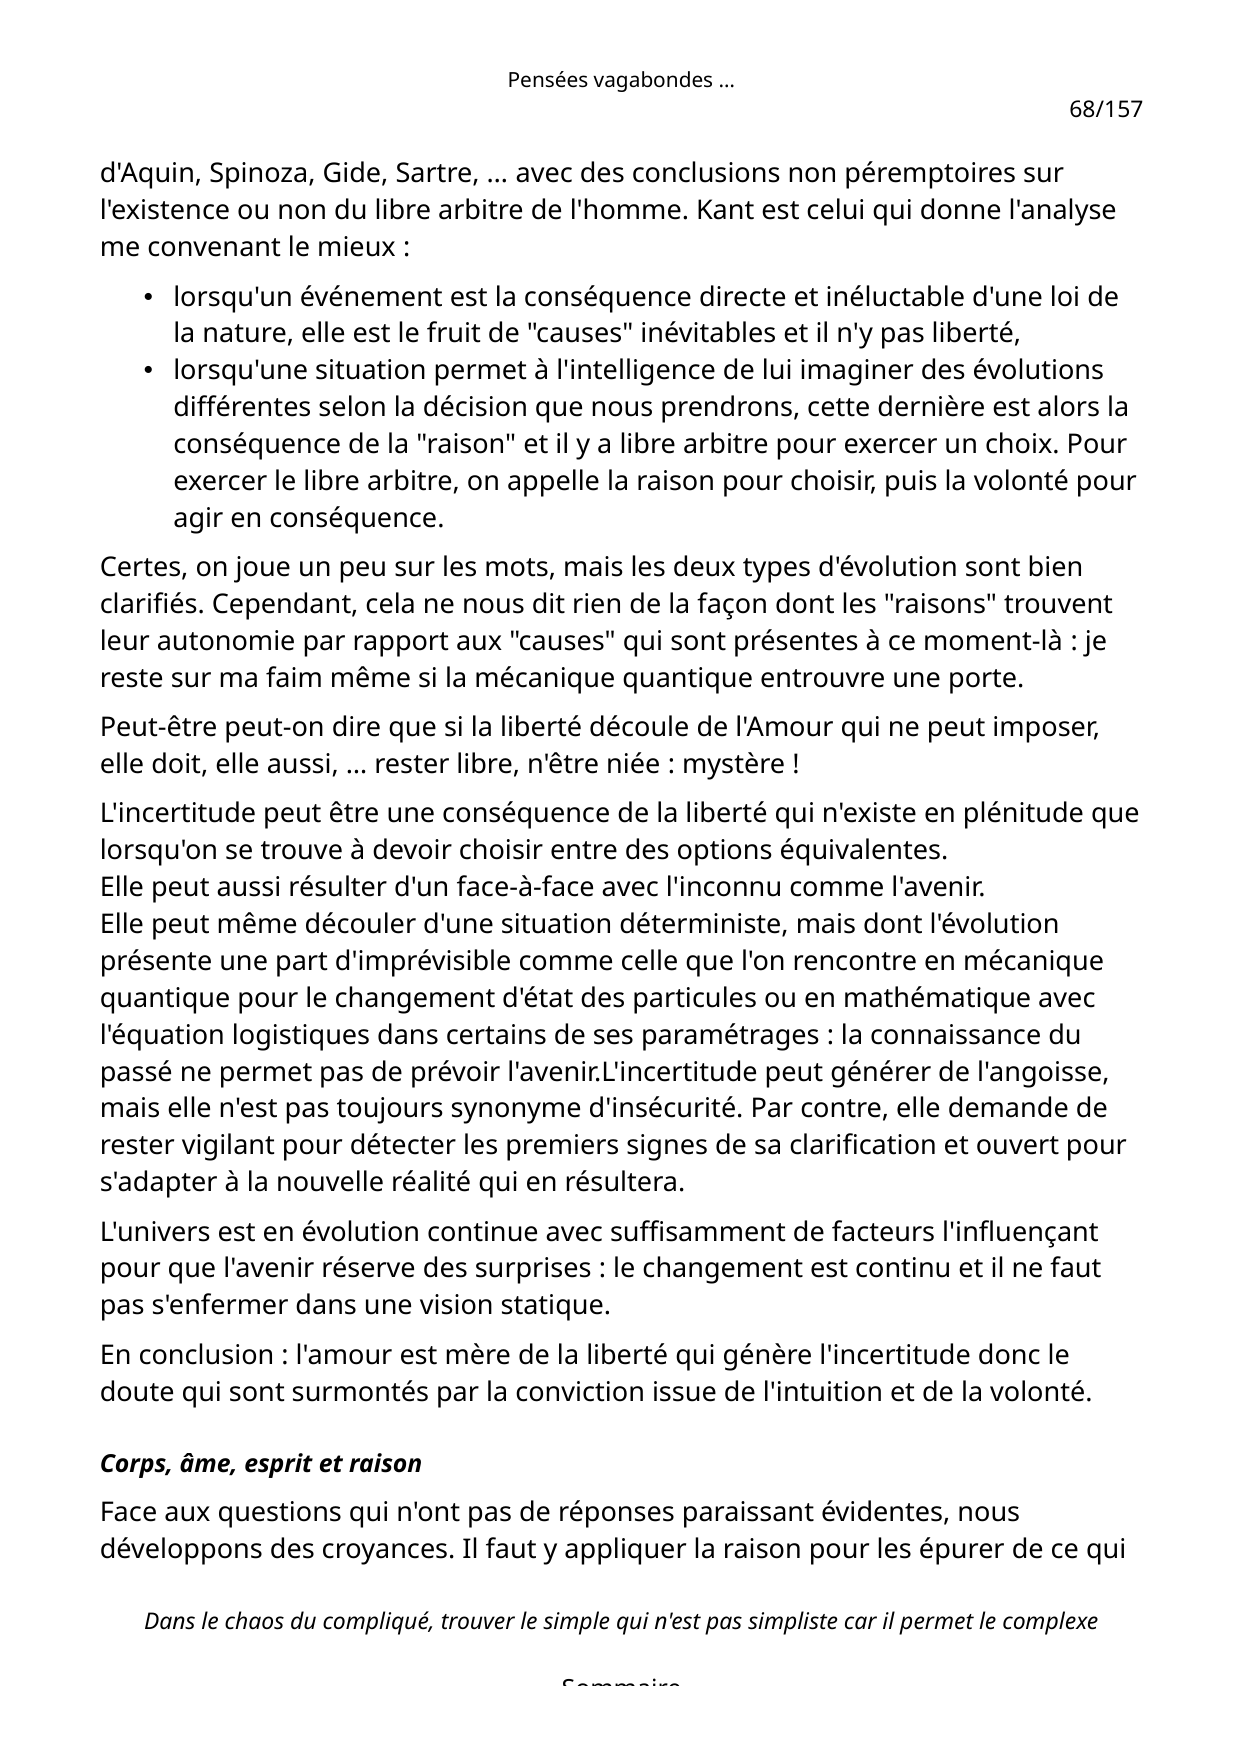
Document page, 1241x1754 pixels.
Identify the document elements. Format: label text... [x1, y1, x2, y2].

text En conclusion : l'amour est mère de la liberté qui génère l'incertitude donc le doute qui sont surmontés par la conviction issue de l'intuition et de la volonté. [99, 1335, 1143, 1409]
list lorsqu'un événement est la conséquence directe et inéluctable d'une loi de la nature, elle est le fruit de "causes" inévitables et il n'y pas liberté, [144, 277, 1143, 351]
subtitle Corps, âme, esprit et raison [99, 1446, 1143, 1480]
text L'univers est en évolution continue avec suffisamment de facteurs l'influençant pour que l'avenir réserve des surprises : le changement est continu et il ne faut pas s'enfermer dans une vision statique. [99, 1212, 1143, 1323]
text Certes, on joue un peu sur les mots, mais les deux types d'évolution sont bien clarifiés. Cependant, cela ne nous dit rien de la façon dont les "raisons" trouvent leur autonomie par rapport aux "causes" qui sont présentes à ce moment-là : je reste sur ma faim même si la mécanique quantique entrouvre une porte. [99, 548, 1143, 695]
text d'Aquin, Spinoza, Gide, Sartre, … avec des conclusions non péremptoires sur l'existence ou non du libre arbitre de l'homme. Kant est celui qui donne l'analyse me convenant le mieux : [99, 154, 1143, 264]
text Peut-être peut-on dire que si la liberté découle de l'Amour qui ne peut imposer, elle doit, elle aussi, … rester libre, n'être niée : mystère ! [99, 708, 1143, 781]
text L'incertitude peut être une conséquence de la liberté qui n'existe en plénitude que lorsqu'on se trouve à devoir choisir entre des options équivalentes. Elle peut aussi résulter d'un face-à-face avec l'inconnu comme l'avenir. Elle peut même découler d'une situation déterministe, mais dont l'évolution présente une part d'imprévisible comme celle que l'on rencontre en mécanique quantique pour le changement d'état des particules ou en mathématique avec l'équation logistiques dans certains de ses paramétrages : la connaissance du passé ne permet pas de prévoir l'avenir.L'incertitude peut générer de l'angoisse, mais elle n'est pas toujours synonyme d'insécurité. Par contre, elle demande de rester vigilant pour détecter les premiers signes de sa clarification et ouvert pour s'adapter à la nouvelle réalité qui en résultera. [99, 794, 1143, 1199]
list lorsqu'une situation permet à l'intelligence de lui imaginer des évolutions différentes selon la décision que nous prendrons, cette dernière est alors la conséquence de la "raison" et il y a libre arbitre pour exercer un choix. Pour exercer le libre arbitre, on appelle la raison pour choisir, puis la volonté pour agir en conséquence. [144, 351, 1143, 535]
text Face aux questions qui n'ont pas de réponses paraissant évidentes, nous développons des croyances. Il faut y appliquer la raison pour les épurer de ce qui [99, 1493, 1143, 1566]
